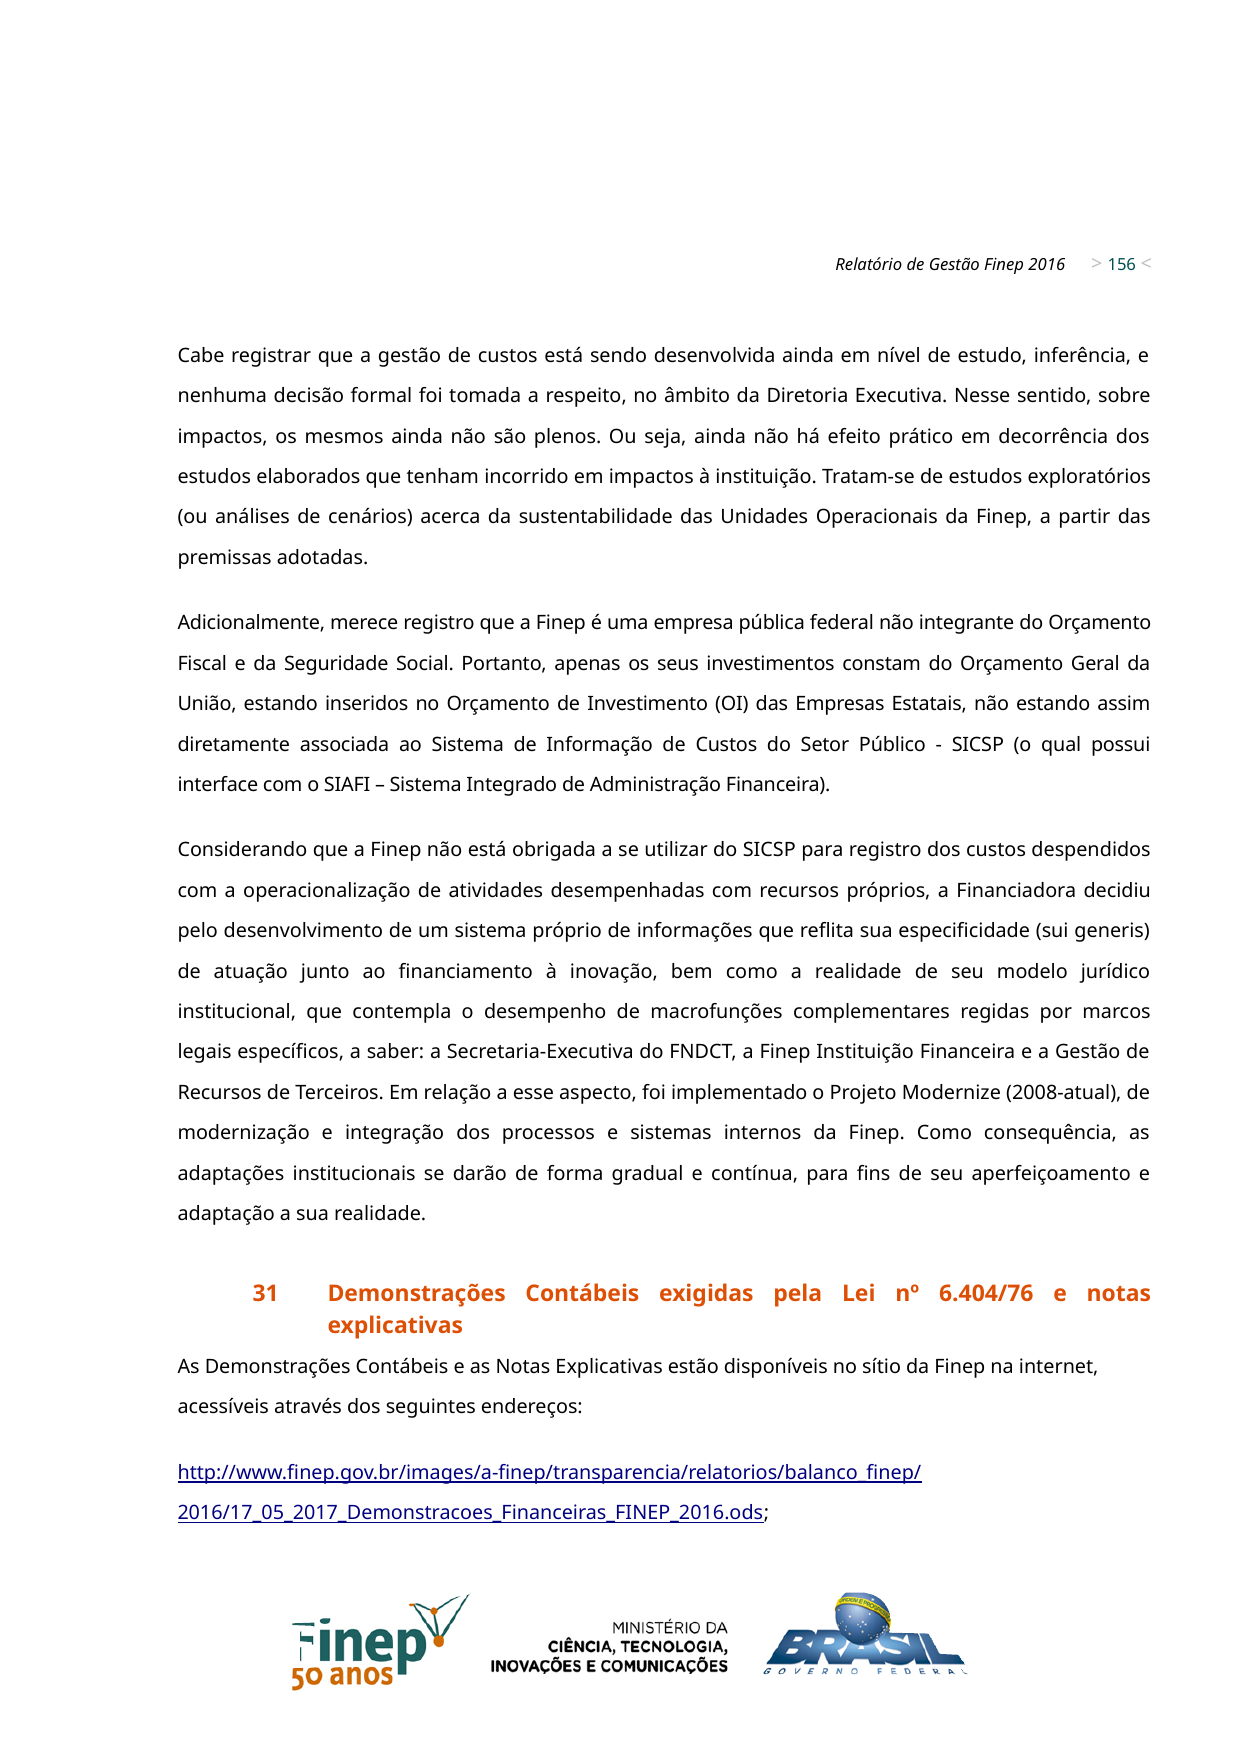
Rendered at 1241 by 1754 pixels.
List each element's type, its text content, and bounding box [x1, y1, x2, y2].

subtitle Demonstrações Contábeis exigidas pela Lei nº 6.404/76 e notas explicativas [252, 1277, 1152, 1340]
text Considerando que a Finep não está obrigada a se utilizar do SICSP para registro dos custos despendidos com a operacionalização de atividades desempenhadas com recursos próprios, a Financiadora decidiu pelo desenvolvimento de um sistema próprio de informações que reflita sua especificidade (sui generis) de atuação junto ao financiamento à inovação, bem como a realidade de seu modelo jurídico institucional, que contempla o desempenho de macrofunções complementares regidas por marcos legais específicos, a saber: a Secretaria-Executiva do FNDCT, a Finep Instituição Financeira e a Gestão de Recursos de Terceiros. Em relação a esse aspecto, foi implementado o Projeto Modernize (2008-atual), de modernização e integração dos processos e sistemas internos da Finep. Como consequência, as adaptações institucionais se darão de forma gradual e contínua, para fins de seu aperfeiçoamento e adaptação a sua realidade. [177, 836, 1152, 1226]
text Adicionalmente, merece registro que a Finep é uma empresa pública federal não integrante do Orçamento Fiscal e da Seguridade Social. Portanto, apenas os seus investimentos constam do Orçamento Geral da União, estando inseridos no Orçamento de Investimento (OI) das Empresas Estatais, não estando assim diretamente associada ao Sistema de Informação de Custos do Setor Público - SICSP (o qual possui interface com o SIAFI – Sistema Integrado de Administração Financeira). [177, 609, 1152, 797]
text http://www.finep.gov.br/images/a-finep/transparencia/relatorios/balanco_finep/2016/17_05_2017_Demonstracoes_Financeiras_FINEP_2016.ods; [177, 1458, 1152, 1526]
text As Demonstrações Contábeis e as Notas Explicativas estão disponíveis no sítio da Finep na internet, acessíveis através dos seguintes endereços: [177, 1352, 1152, 1420]
text Cabe registrar que a gestão de custos está sendo desenvolvida ainda em nível de estudo, inferência, e nenhuma decisão formal foi tomada a respeito, no âmbito da Diretoria Executiva. Nesse sentido, sobre impactos, os mesmos ainda não são plenos. Ou seja, ainda não há efeito prático em decorrência dos estudos elaborados que tenham incorrido em impactos à instituição. Tratam-se de estudos exploratórios (ou análises de cenários) acerca da sustentabilidade das Unidades Operacionais da Finep, a partir das premissas adotadas. [177, 341, 1152, 570]
